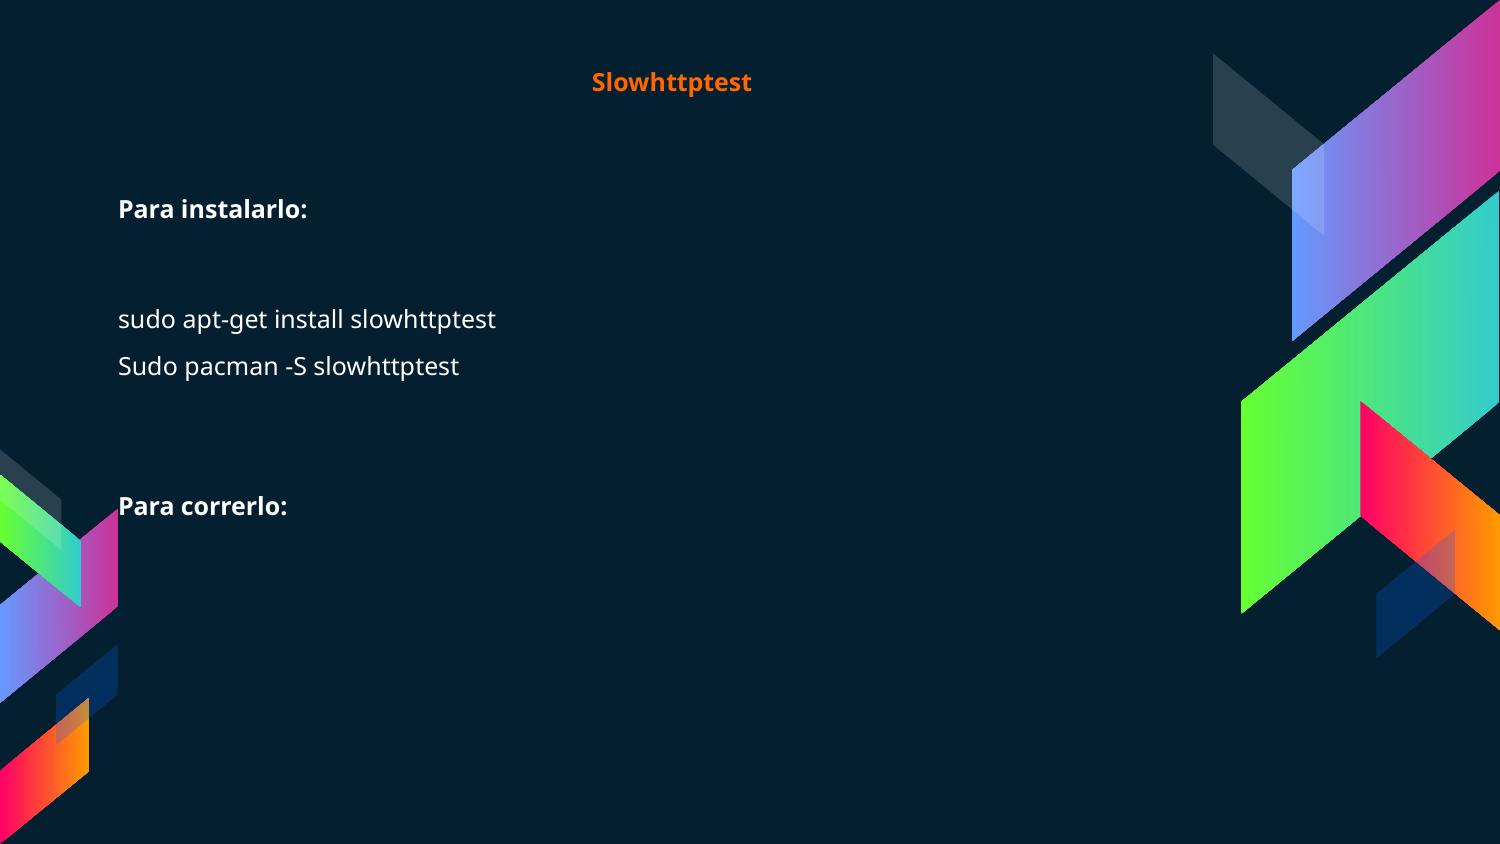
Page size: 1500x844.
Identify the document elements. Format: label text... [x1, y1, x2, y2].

list Slowhttptest Para instalarlo: sudo apt-get install slowhttptest Sudo pacman -S slowhttptest Para correrlo: [118, 64, 1235, 844]
